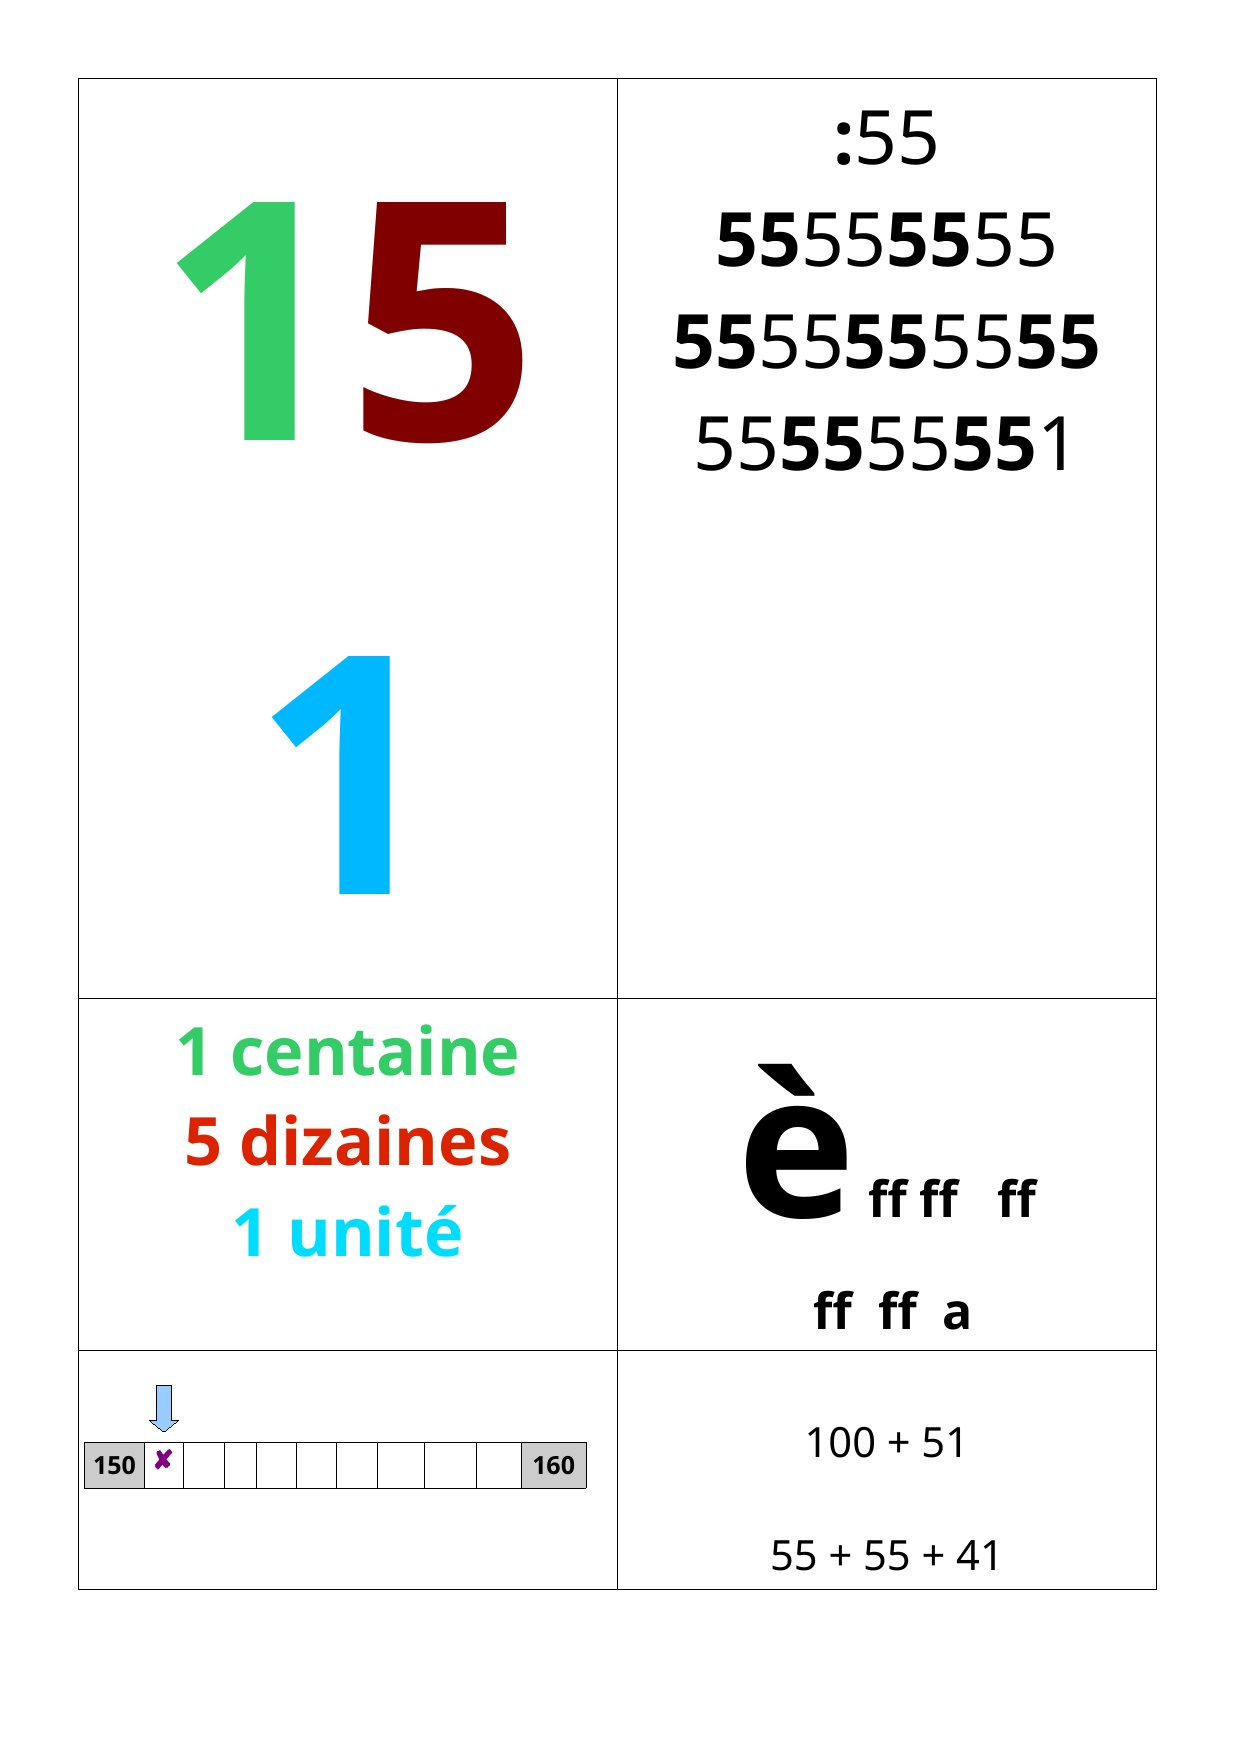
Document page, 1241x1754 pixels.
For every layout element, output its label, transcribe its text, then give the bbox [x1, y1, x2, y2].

table_cell è ff ff ff ff ff a [618, 999, 1156, 1350]
table_header [378, 1443, 424, 1488]
table_cell 151 [79, 79, 617, 998]
table_header [257, 1443, 296, 1488]
table_header  [145, 1443, 183, 1488]
table_cell 1 centaine 5 dizaines 1 unité [79, 999, 617, 1350]
table_header [225, 1443, 256, 1488]
table_header 160 [522, 1443, 586, 1488]
table_cell :55 55555555 5555555555 555555551 [618, 79, 1156, 998]
table_cell 100 + 51 55 + 55 + 41 [618, 1351, 1156, 1588]
table_header [297, 1443, 336, 1488]
table_header [425, 1443, 476, 1488]
table_header [337, 1443, 377, 1488]
table_header 150 [85, 1443, 144, 1488]
table_cell [79, 1351, 617, 1588]
table_header [477, 1443, 521, 1488]
table_header [184, 1443, 224, 1488]
